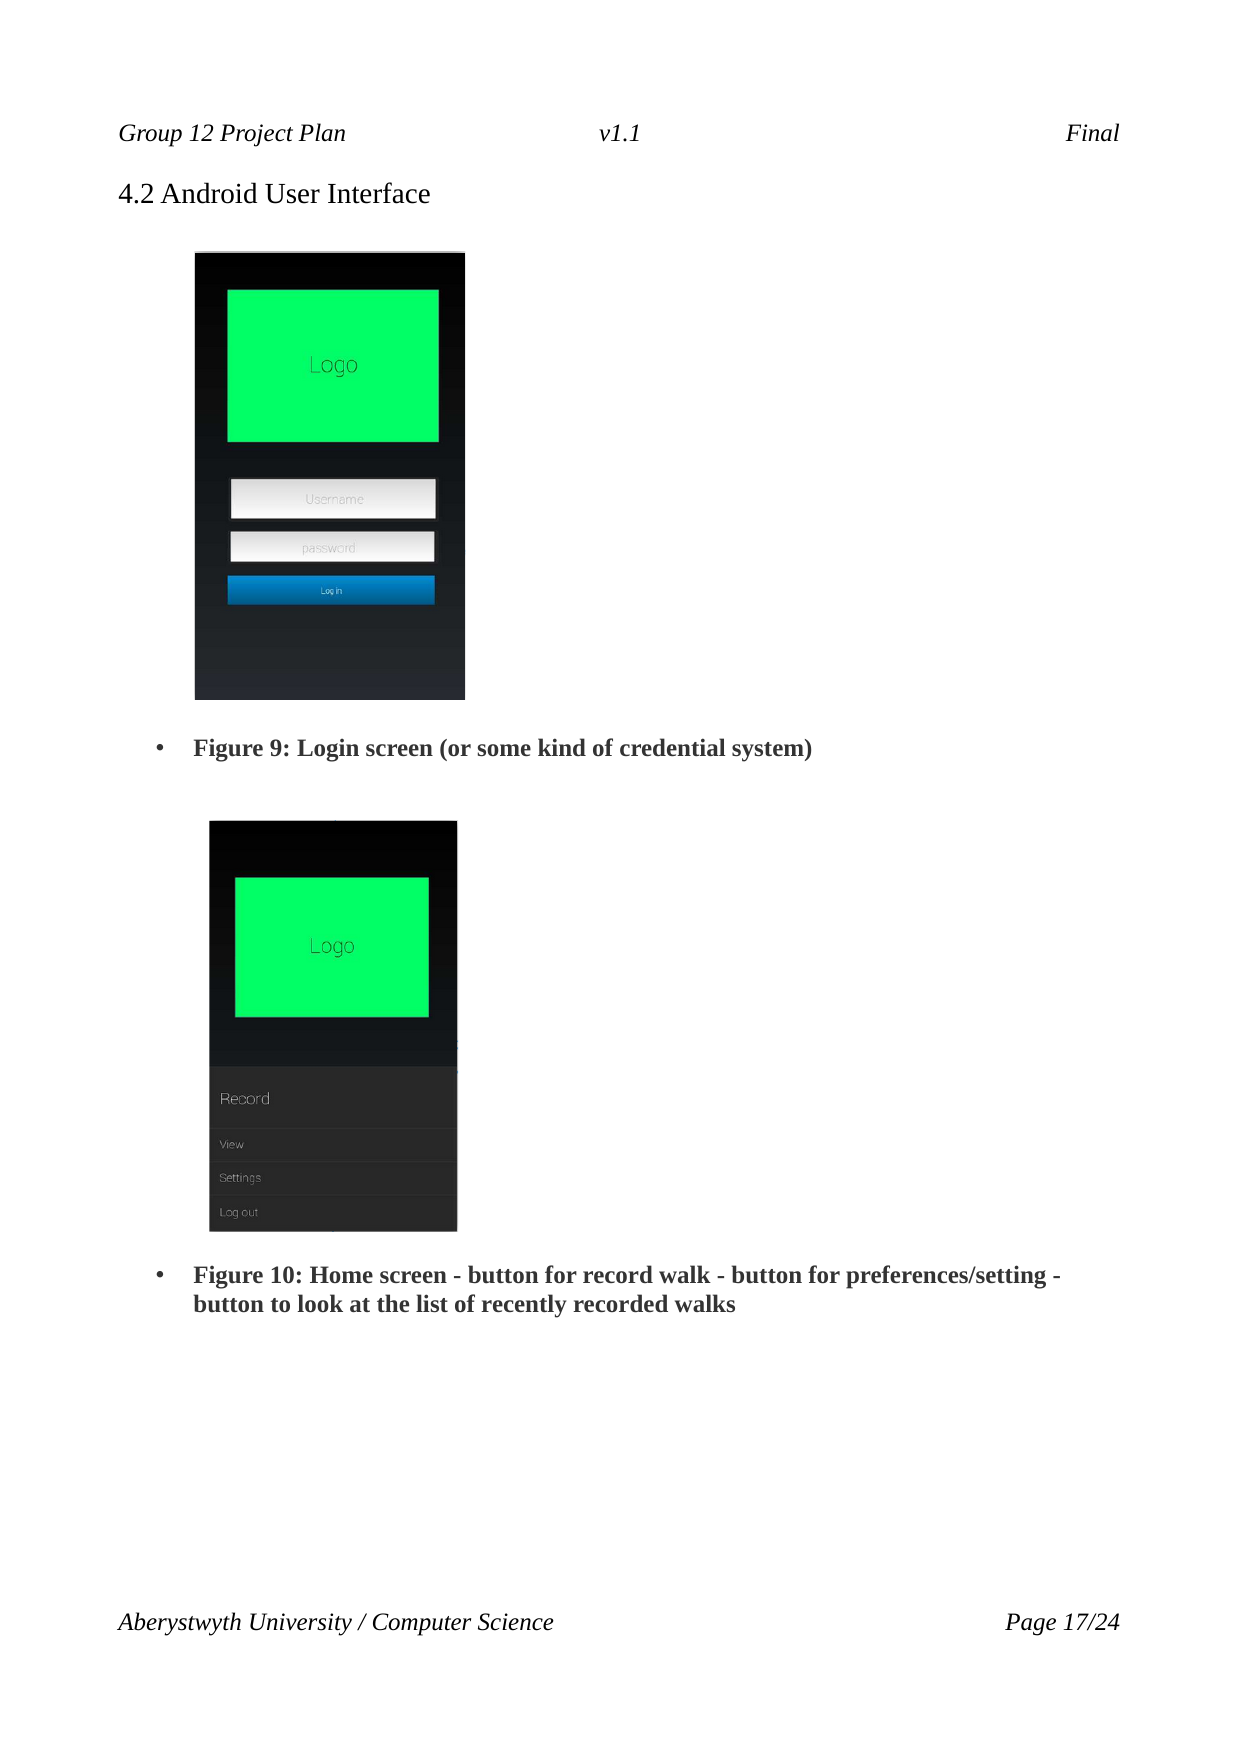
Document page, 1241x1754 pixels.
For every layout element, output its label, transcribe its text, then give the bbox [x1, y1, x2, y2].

list Figure 9: Login screen (or some kind of credential system) [156, 733, 1122, 762]
text 4.2 Android User Interface [118, 176, 1122, 210]
picture [209, 820, 459, 1232]
picture [194, 251, 466, 700]
list Figure 10: Home screen - button for record walk - button for preferences/setting - button to look at the list of recently recorded walks [156, 1260, 1122, 1318]
